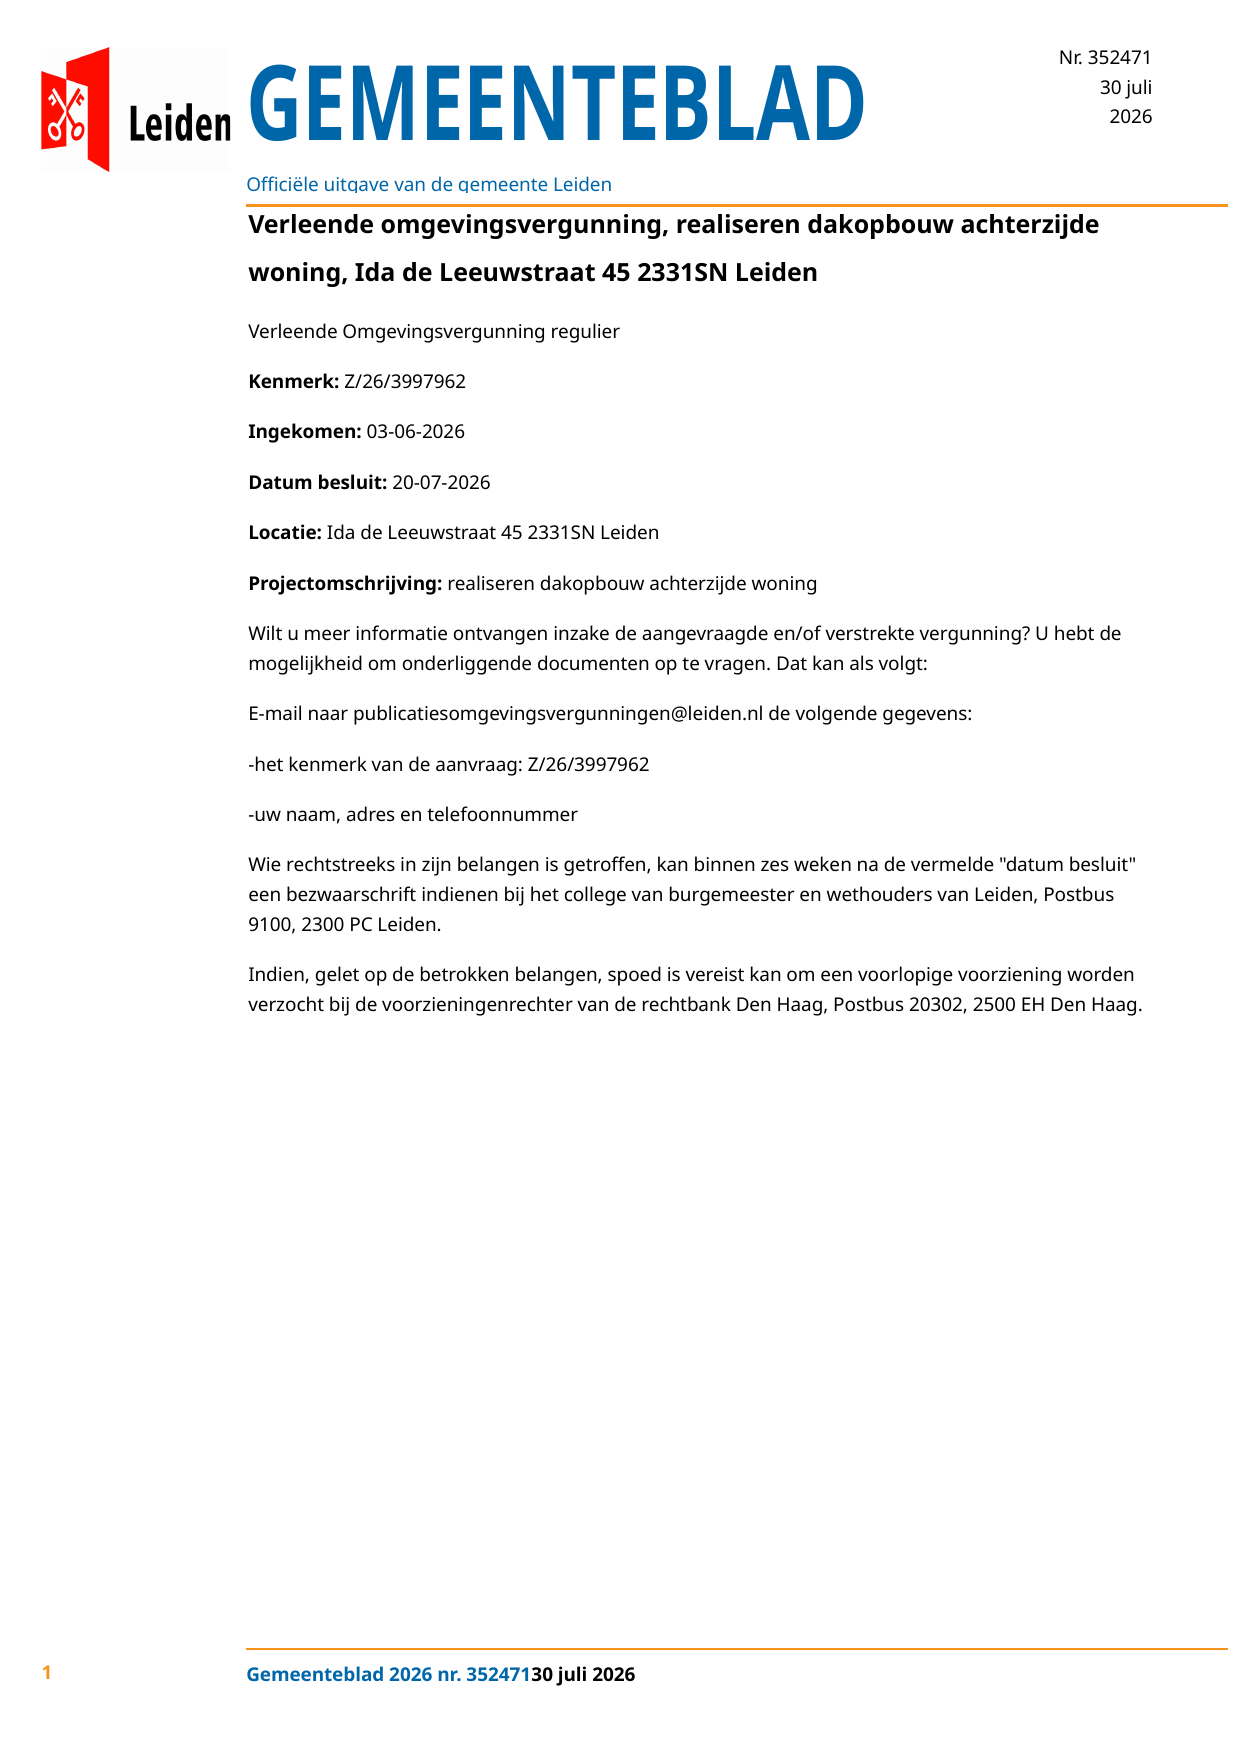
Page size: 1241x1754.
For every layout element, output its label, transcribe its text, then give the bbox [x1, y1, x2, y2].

text Wie rechtstreeks in zijn belangen is getroffen, kan binnen zes weken na de vermelde "datum besluit" een bezwaarschrift indienen bij het college van burgemeester en wethouders van Leiden, Postbus 9100, 2300 PC Leiden. [248, 852, 1152, 937]
text Ingekomen: 03-06-2026 [248, 419, 1152, 444]
text Wilt u meer informatie ontvangen inzake de aangevraagde en/of verstrekte vergunning? U hebt de mogelijkheid om onderliggende documenten op te vragen. Dat kan als volgt: [248, 620, 1152, 676]
text Locatie: Ida de Leeuwstraat 45 2331SN Leiden [248, 519, 1152, 545]
picture [41, 47, 231, 172]
text -uw naam, adres en telefoonnummer [248, 801, 1152, 827]
text Verleende Omgevingsvergunning regulier [248, 318, 1152, 344]
text Datum besluit: 20-07-2026 [248, 469, 1152, 495]
text Verleende omgevingsvergunning, realiseren dakopbouw achterzijde woning, Ida de Leeuwstraat 45 2331SN Leiden [248, 207, 1152, 288]
text E-mail naar publicatiesomgevingsvergunningen@leiden.nl de volgende gegevens: [248, 700, 1152, 726]
text Kenmerk: Z/26/3997962 [248, 368, 1152, 394]
text -het kenmerk van de aanvraag: Z/26/3997962 [248, 751, 1152, 777]
text Indien, gelet op de betrokken belangen, spoed is vereist kan om een voorlopige voorziening worden verzocht bij de voorzieningenrechter van de rechtbank Den Haag, Postbus 20302, 2500 EH Den Haag. [248, 961, 1152, 1017]
text Projectomschrijving: realiseren dakopbouw achterzijde woning [248, 570, 1152, 596]
